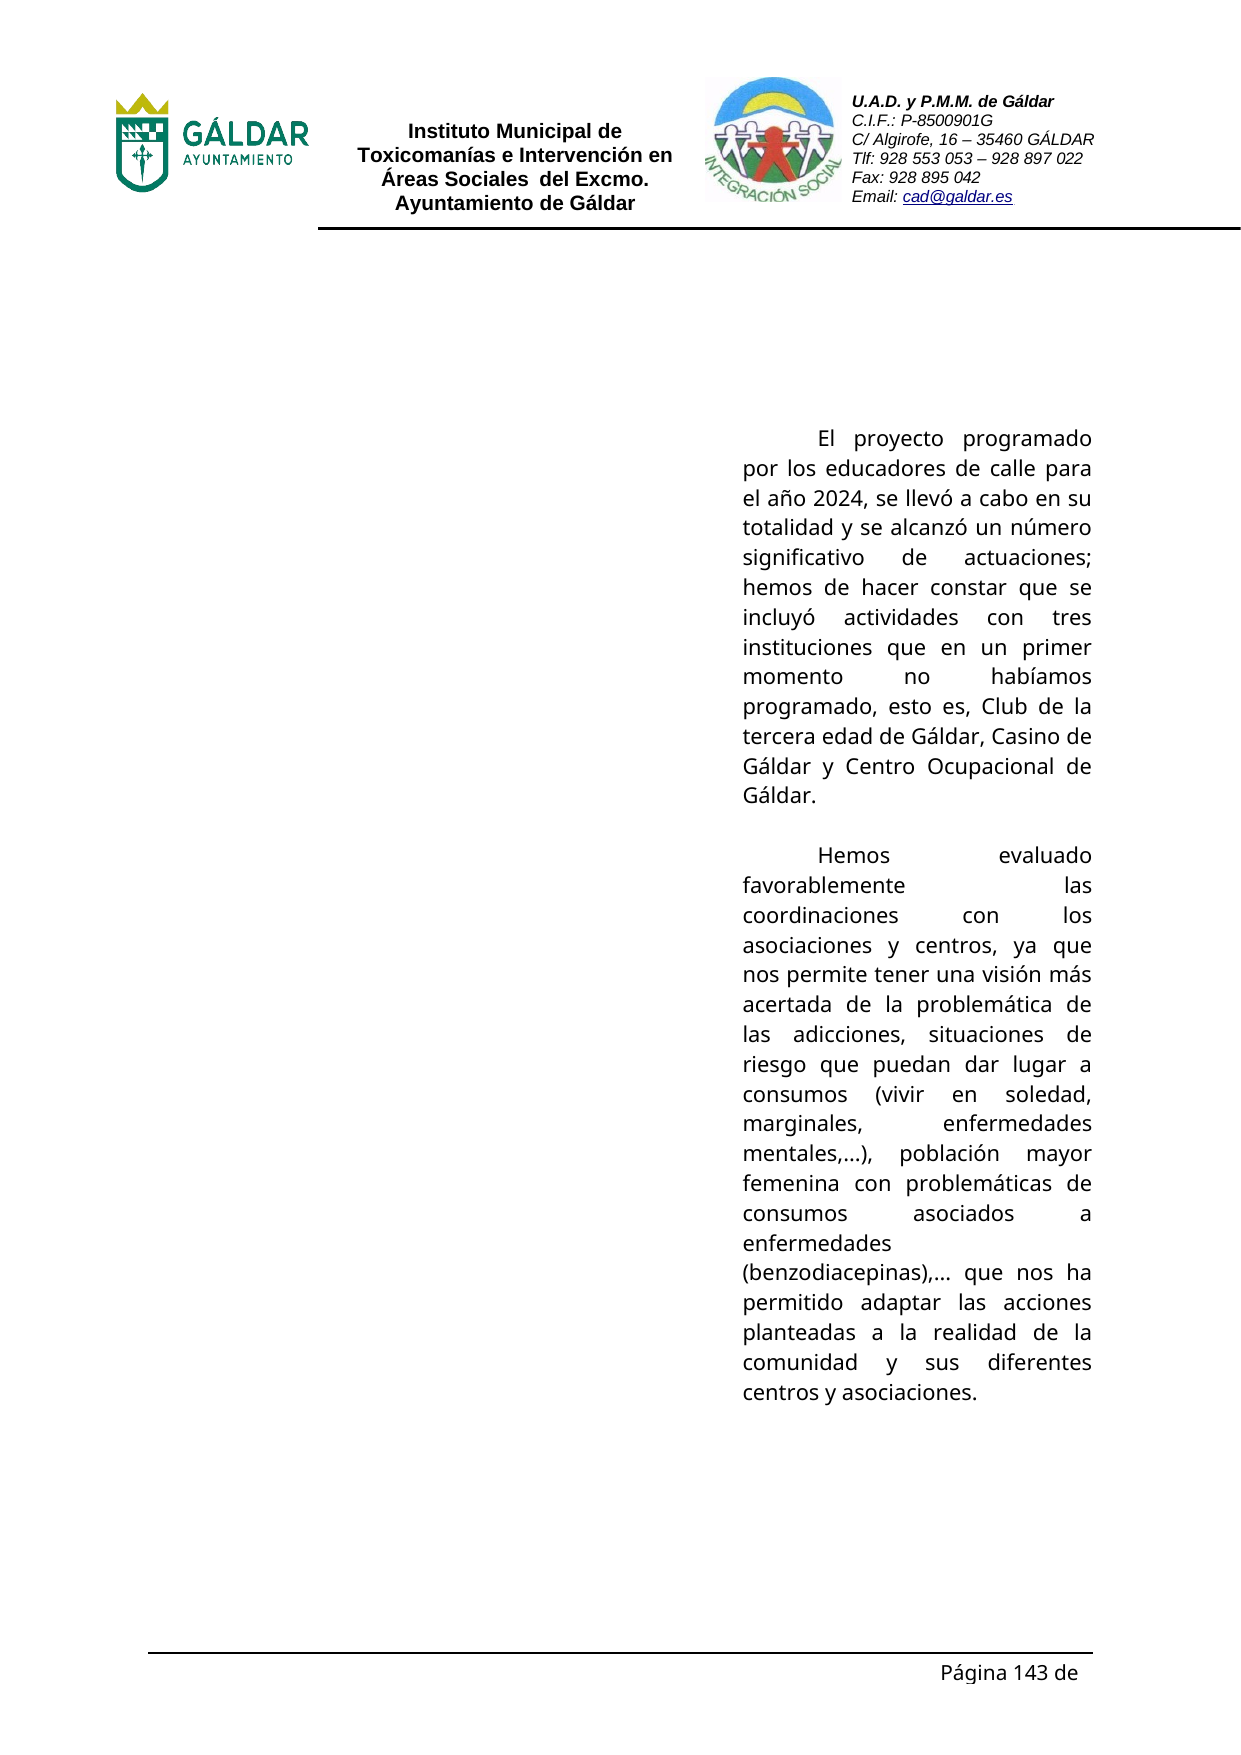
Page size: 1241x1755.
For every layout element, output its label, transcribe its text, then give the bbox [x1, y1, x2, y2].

text Email: cad@galdar.es [852, 187, 1152, 206]
text Instituto Municipal de Toxicomanías e Intervención en Áreas Sociales del Excmo. Ayuntamiento de Gáldar [336, 119, 693, 215]
text Fax: 928 895 042 [852, 168, 1152, 187]
text Tlf: 928 553 053 – 928 897 022 [852, 149, 1152, 168]
text Hemos evaluado favorablemente las coordinaciones con los asociaciones y centros, ya que nos permite tener una visión más acertada de la problemática de las adicciones, situaciones de riesgo que puedan dar lugar a consumos (vivir en soledad, marginales, enfermedades mentales,...), población mayor femenina con problemáticas de consumos asociados a enfermedades (benzodiacepinas),... que nos ha permitido adaptar las acciones planteadas a la realidad de la comunidad y sus diferentes centros y asociaciones. [742, 840, 1092, 1406]
text El proyecto programado por los educadores de calle para el año 2024, se llevó a cabo en su totalidad y se alcanzó un número significativo de actuaciones; hemos de hacer constar que se incluyó actividades con tres instituciones que en un primer momento no habíamos programado, esto es, Club de la tercera edad de Gáldar, Casino de Gáldar y Centro Ocupacional de Gáldar. [742, 423, 1092, 810]
text U.A.D. y P.M.M. de Gáldar [852, 91, 1152, 111]
text C/ Algirofe, 16 – 35460 GÁLDAR [852, 130, 1152, 149]
text C.I.F.: P-8500901G [852, 111, 1152, 130]
